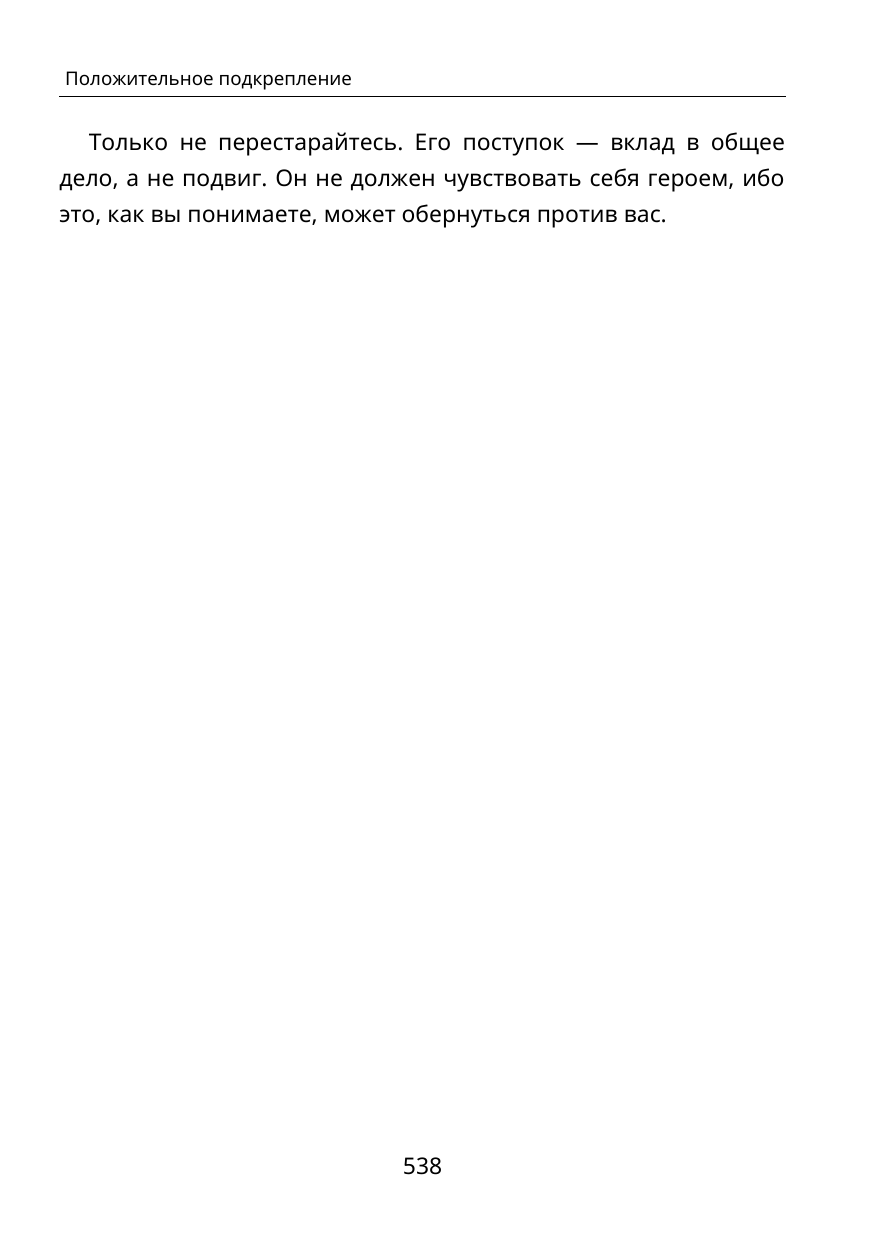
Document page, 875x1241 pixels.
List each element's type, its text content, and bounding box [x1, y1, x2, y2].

text Только не перестарайтесь. Его поступок — вклад в общее дело, а не подвиг. Он не должен чувствовать себя героем, ибо это, как вы понимаете, может обернуться против вас. [59, 126, 786, 229]
